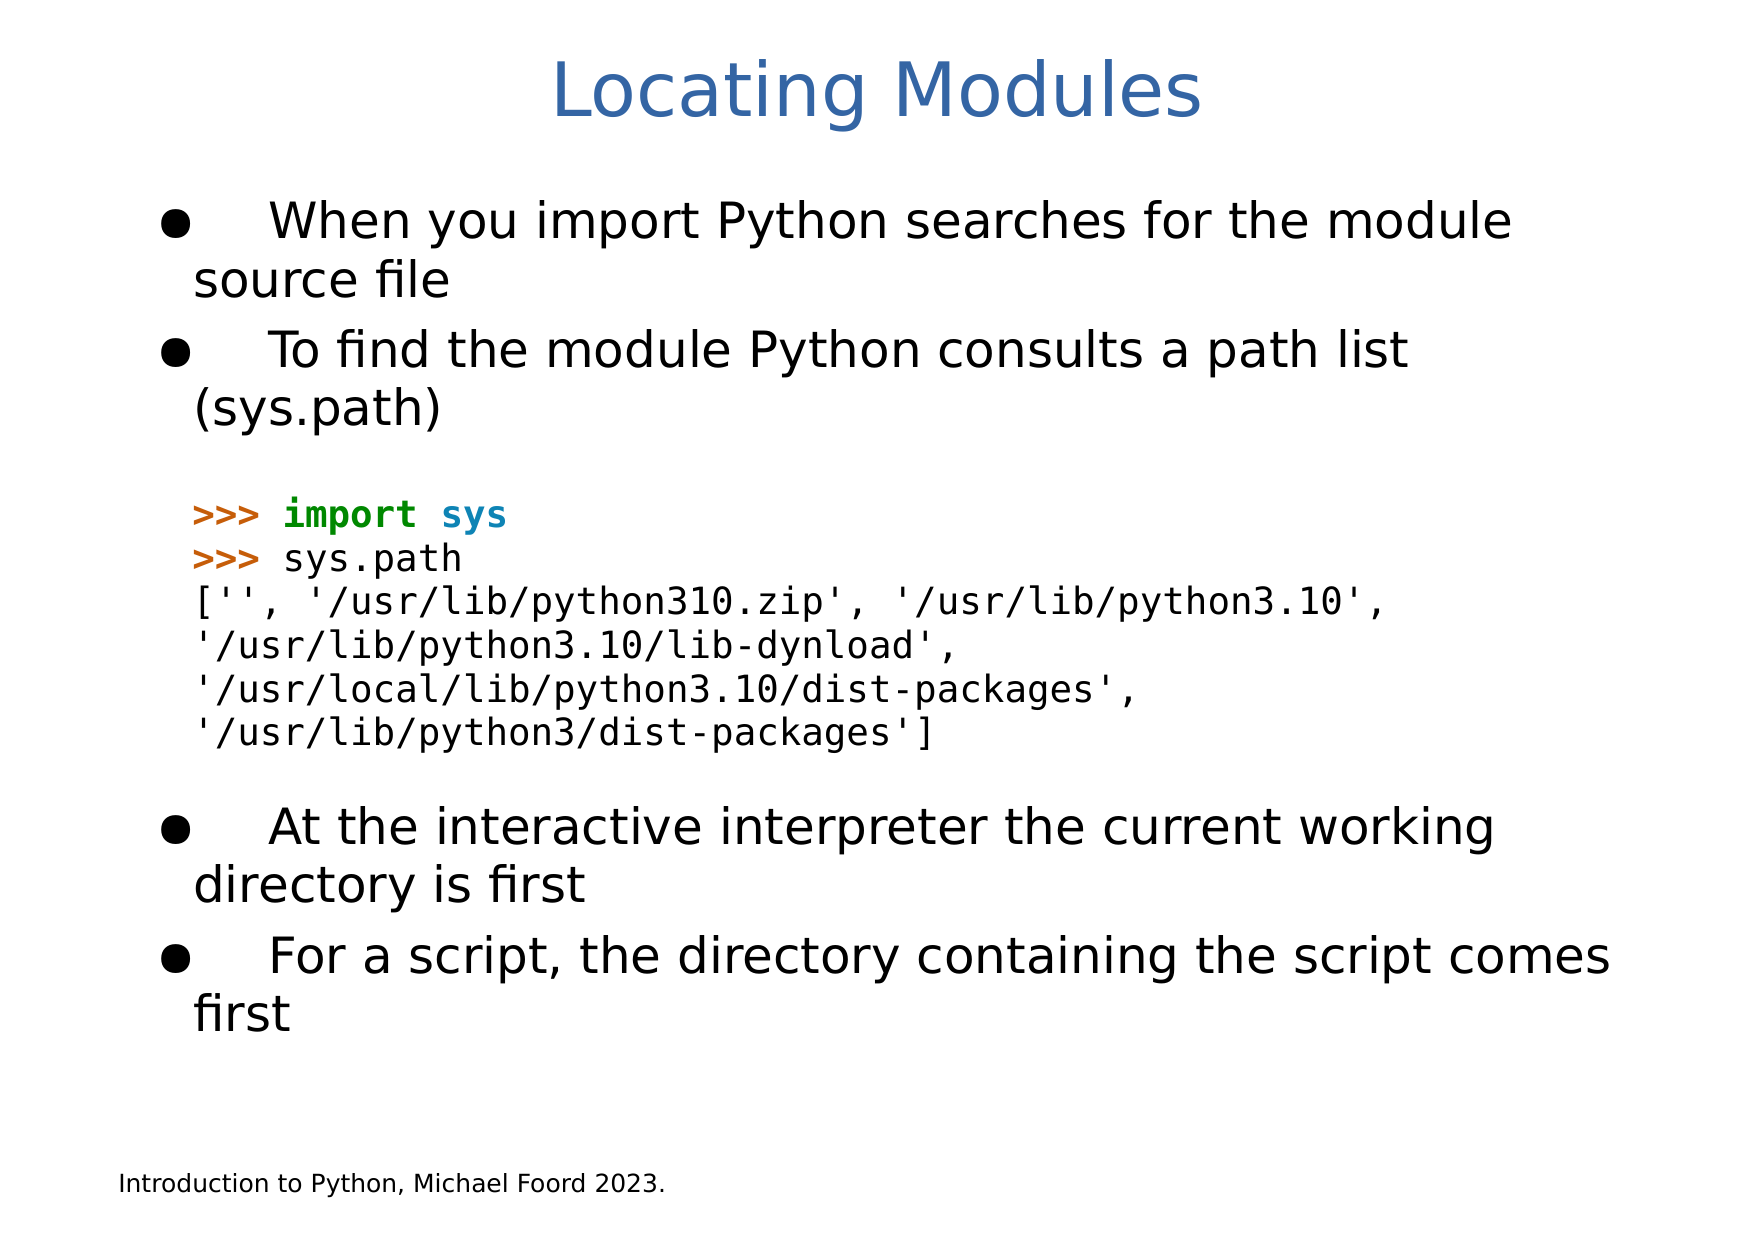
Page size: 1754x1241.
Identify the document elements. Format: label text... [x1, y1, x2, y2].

text ['', '/usr/lib/python310.zip', '/usr/lib/python3.10', '/usr/lib/python3.10/lib-dynload', '/usr/local/lib/python3.10/dist-packages', '/usr/lib/python3/dist-packages'] [192, 580, 1636, 754]
list When you import Python searches for the module source file [156, 192, 1636, 309]
list At the interactive interpreter the current working directory is first [156, 798, 1636, 915]
list For a script, the directory containing the script comes first [156, 927, 1636, 1043]
subtitle Locating Modules [118, 47, 1636, 134]
list To find the module Python consults a path list (sys.path) [156, 321, 1636, 437]
text >>> import sys [192, 493, 1636, 536]
text >>> sys.path [192, 536, 1636, 580]
